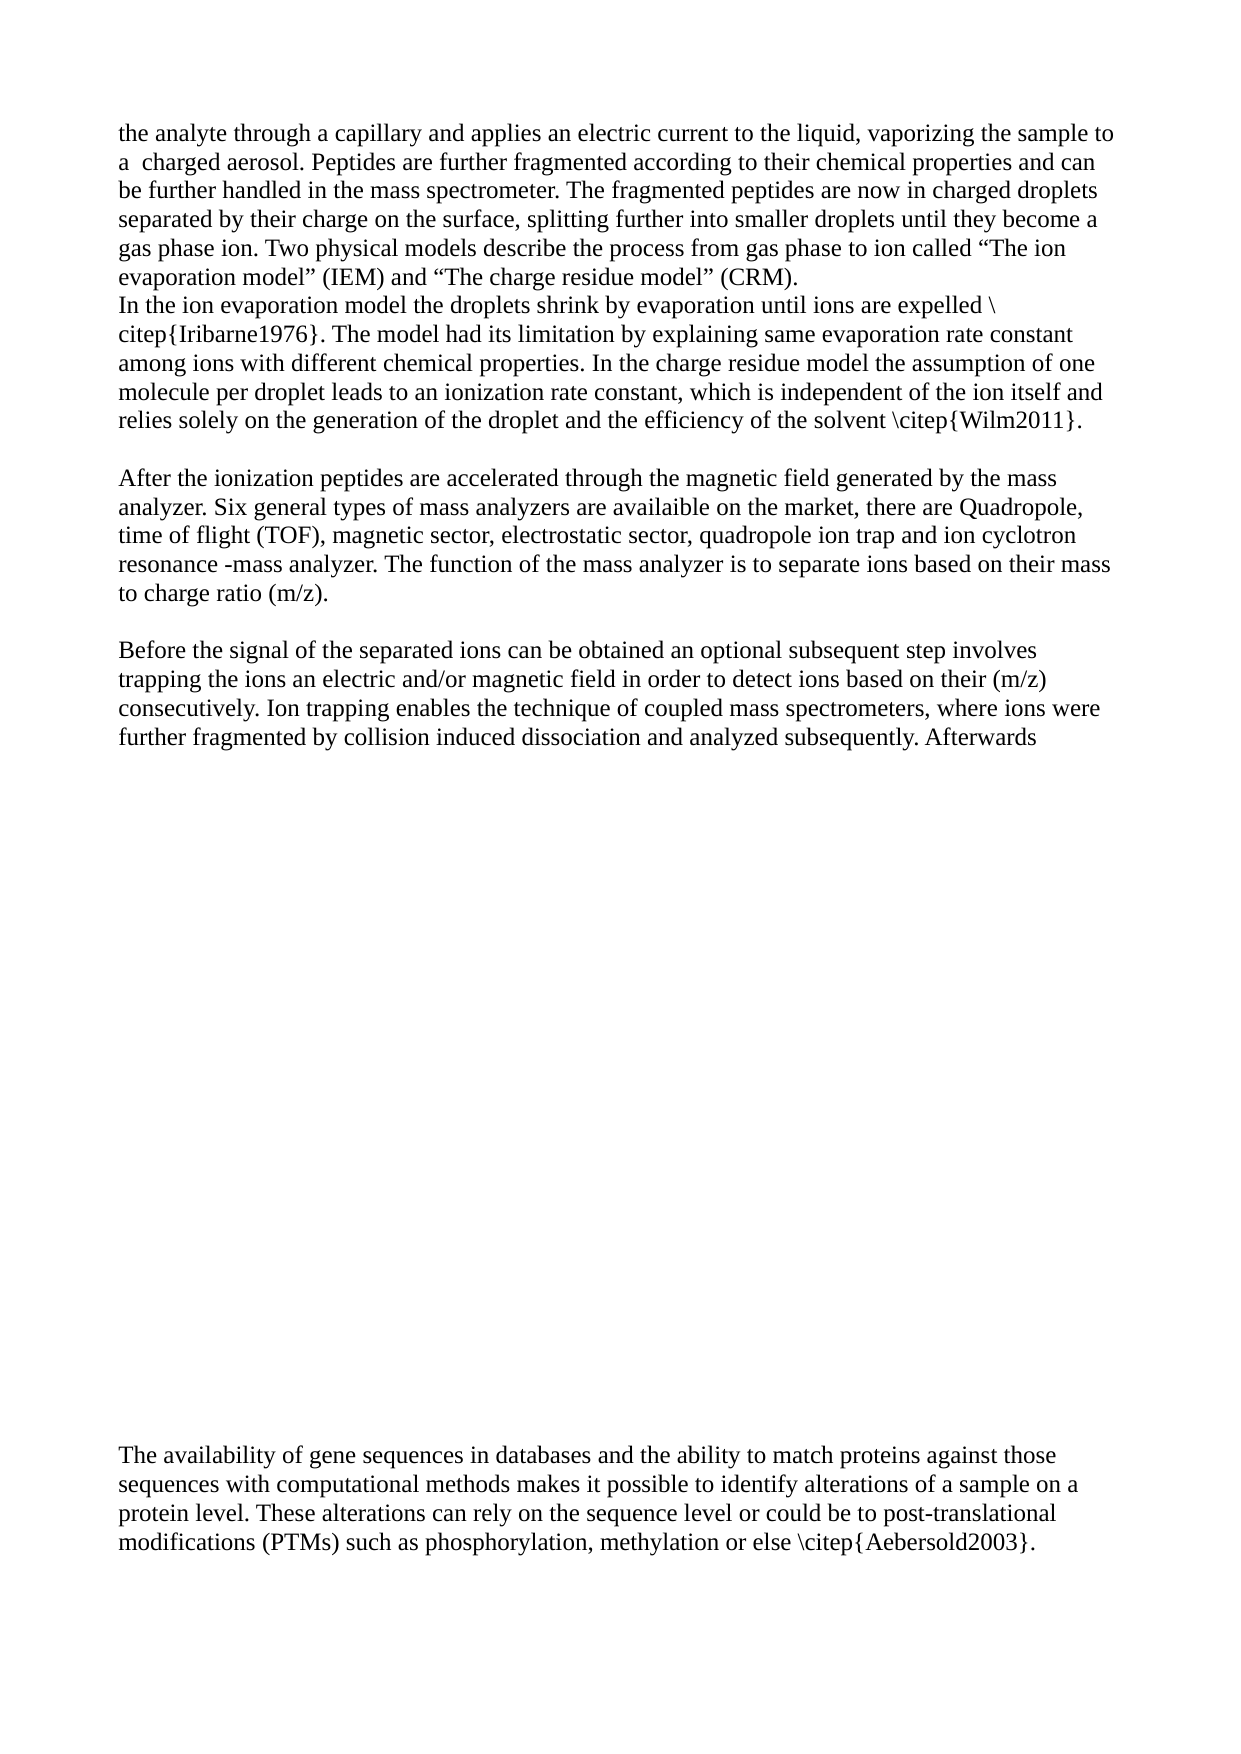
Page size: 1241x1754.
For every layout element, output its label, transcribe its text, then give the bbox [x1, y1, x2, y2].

text the analyte through a capillary and applies an electric current to the liquid, vaporizing the sample to a charged aerosol. Peptides are further fragmented according to their chemical properties and can be further handled in the mass spectrometer. The fragmented peptides are now in charged droplets separated by their charge on the surface, splitting further into smaller droplets until they become a gas phase ion. Two physical models describe the process from gas phase to ion called “The ion evaporation model” (IEM) and “The charge residue model” (CRM). [118, 118, 1122, 291]
text Before the signal of the separated ions can be obtained an optional subsequent step involves trapping the ions an electric and/or magnetic field in order to detect ions based on their (m/z) consecutively. Ion trapping enables the technique of coupled mass spectrometers, where ions were further fragmented by collision induced dissociation and analyzed subsequently. Afterwards [118, 636, 1122, 751]
text After the ionization peptides are accelerated through the magnetic field generated by the mass analyzer. Six general types of mass analyzers are availaible on the market, there are Quadropole, time of flight (TOF), magnetic sector, electrostatic sector, quadropole ion trap and ion cyclotron resonance -mass analyzer. The function of the mass analyzer is to separate ions based on their mass to charge ratio (m/z). [118, 463, 1122, 607]
text The availability of gene sequences in databases and the ability to match proteins against those sequences with computational methods makes it possible to identify alterations of a sample on a protein level. These alterations can rely on the sequence level or could be to post-translational modifications (PTMs) such as phosphorylation, methylation or else \citep{Aebersold2003}. [118, 1441, 1122, 1556]
text In the ion evaporation model the droplets shrink by evaporation until ions are expelled \citep{Iribarne1976}. The model had its limitation by explaining same evaporation rate constant among ions with different chemical properties. In the charge residue model the assumption of one molecule per droplet leads to an ionization rate constant, which is independent of the ion itself and relies solely on the generation of the droplet and the efficiency of the solvent \citep{Wilm2011}. [118, 291, 1122, 434]
